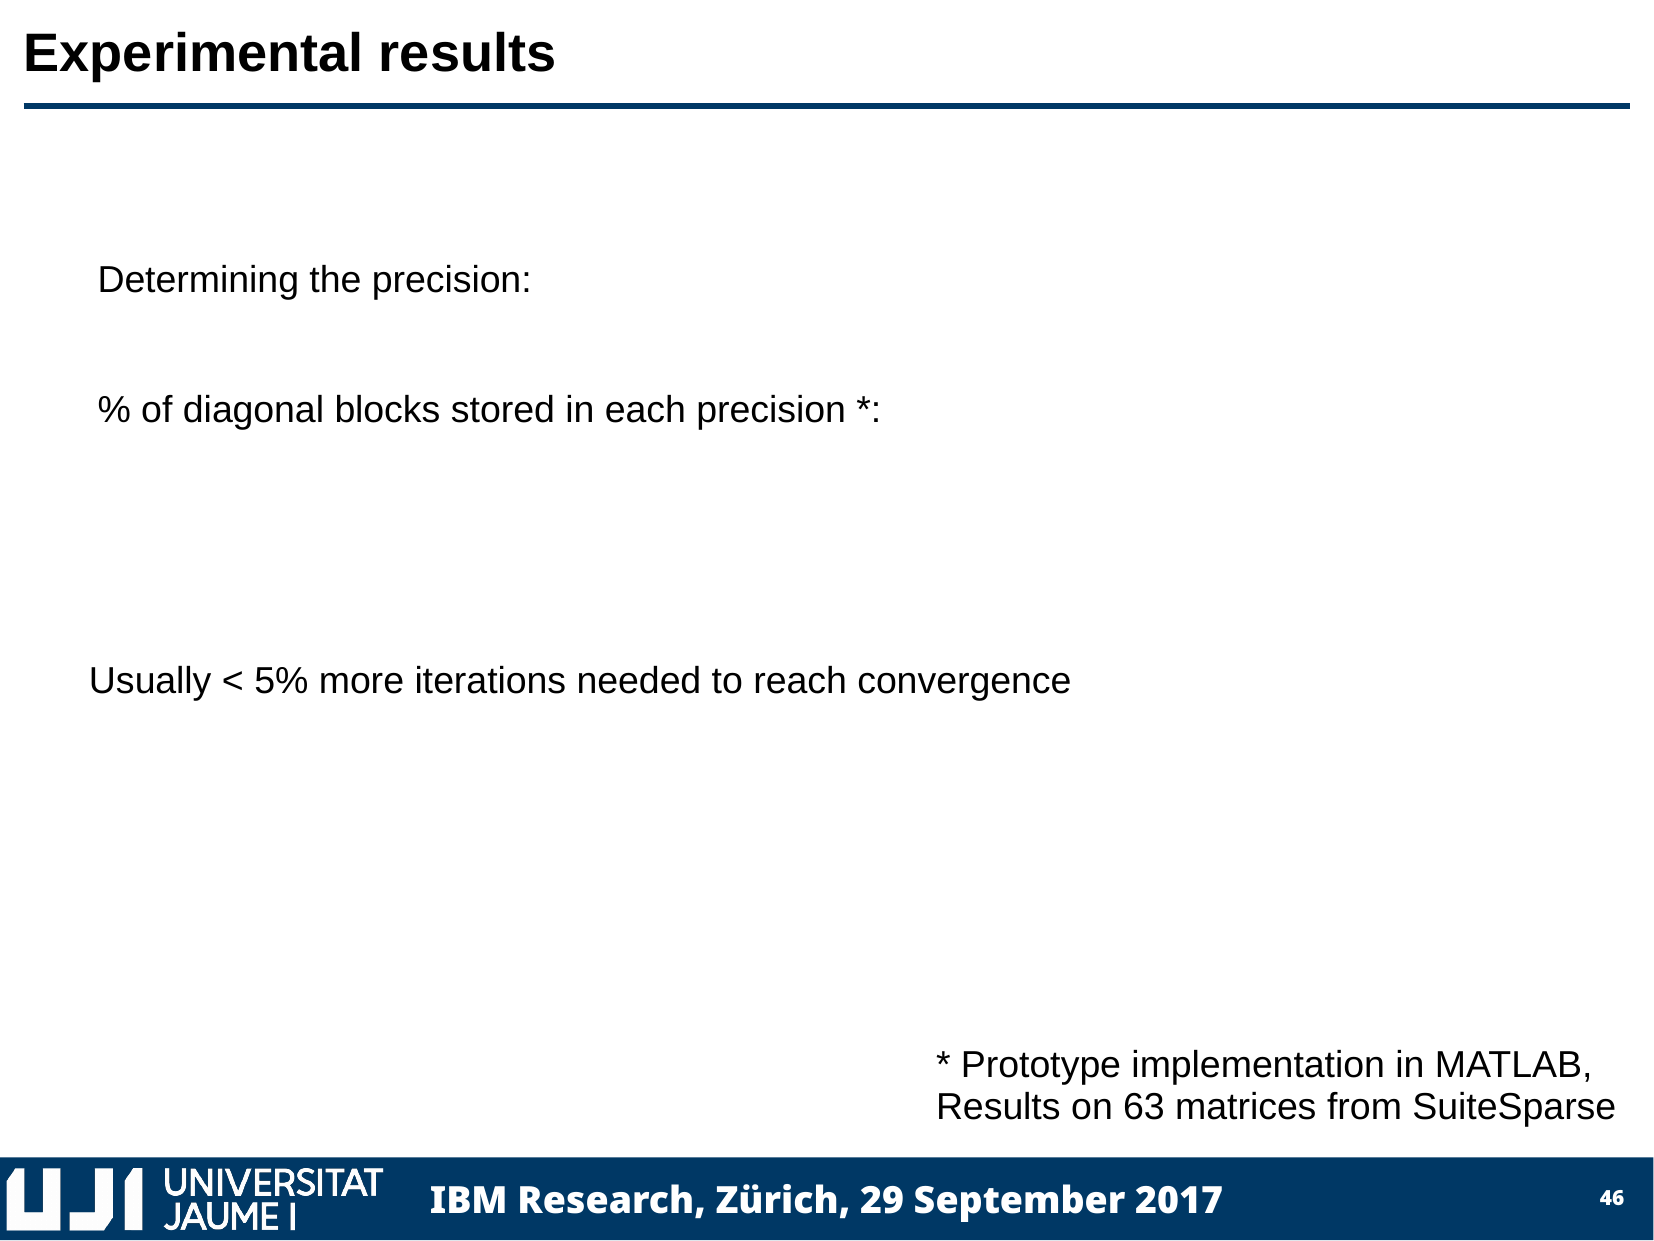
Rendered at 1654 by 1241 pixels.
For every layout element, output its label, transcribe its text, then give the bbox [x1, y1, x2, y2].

text_box Usually < 5% more iterations needed to reach convergence [74, 652, 1087, 709]
text_box * Prototype implementation in MATLAB, Results on 63 matrices from SuiteSparse [921, 1036, 1632, 1134]
text_box Determining the precision: [82, 250, 547, 308]
text_box % of diagonal blocks stored in each precision *: [82, 380, 897, 438]
picture [0, 1158, 390, 1241]
title Experimental results [23, 0, 1630, 107]
